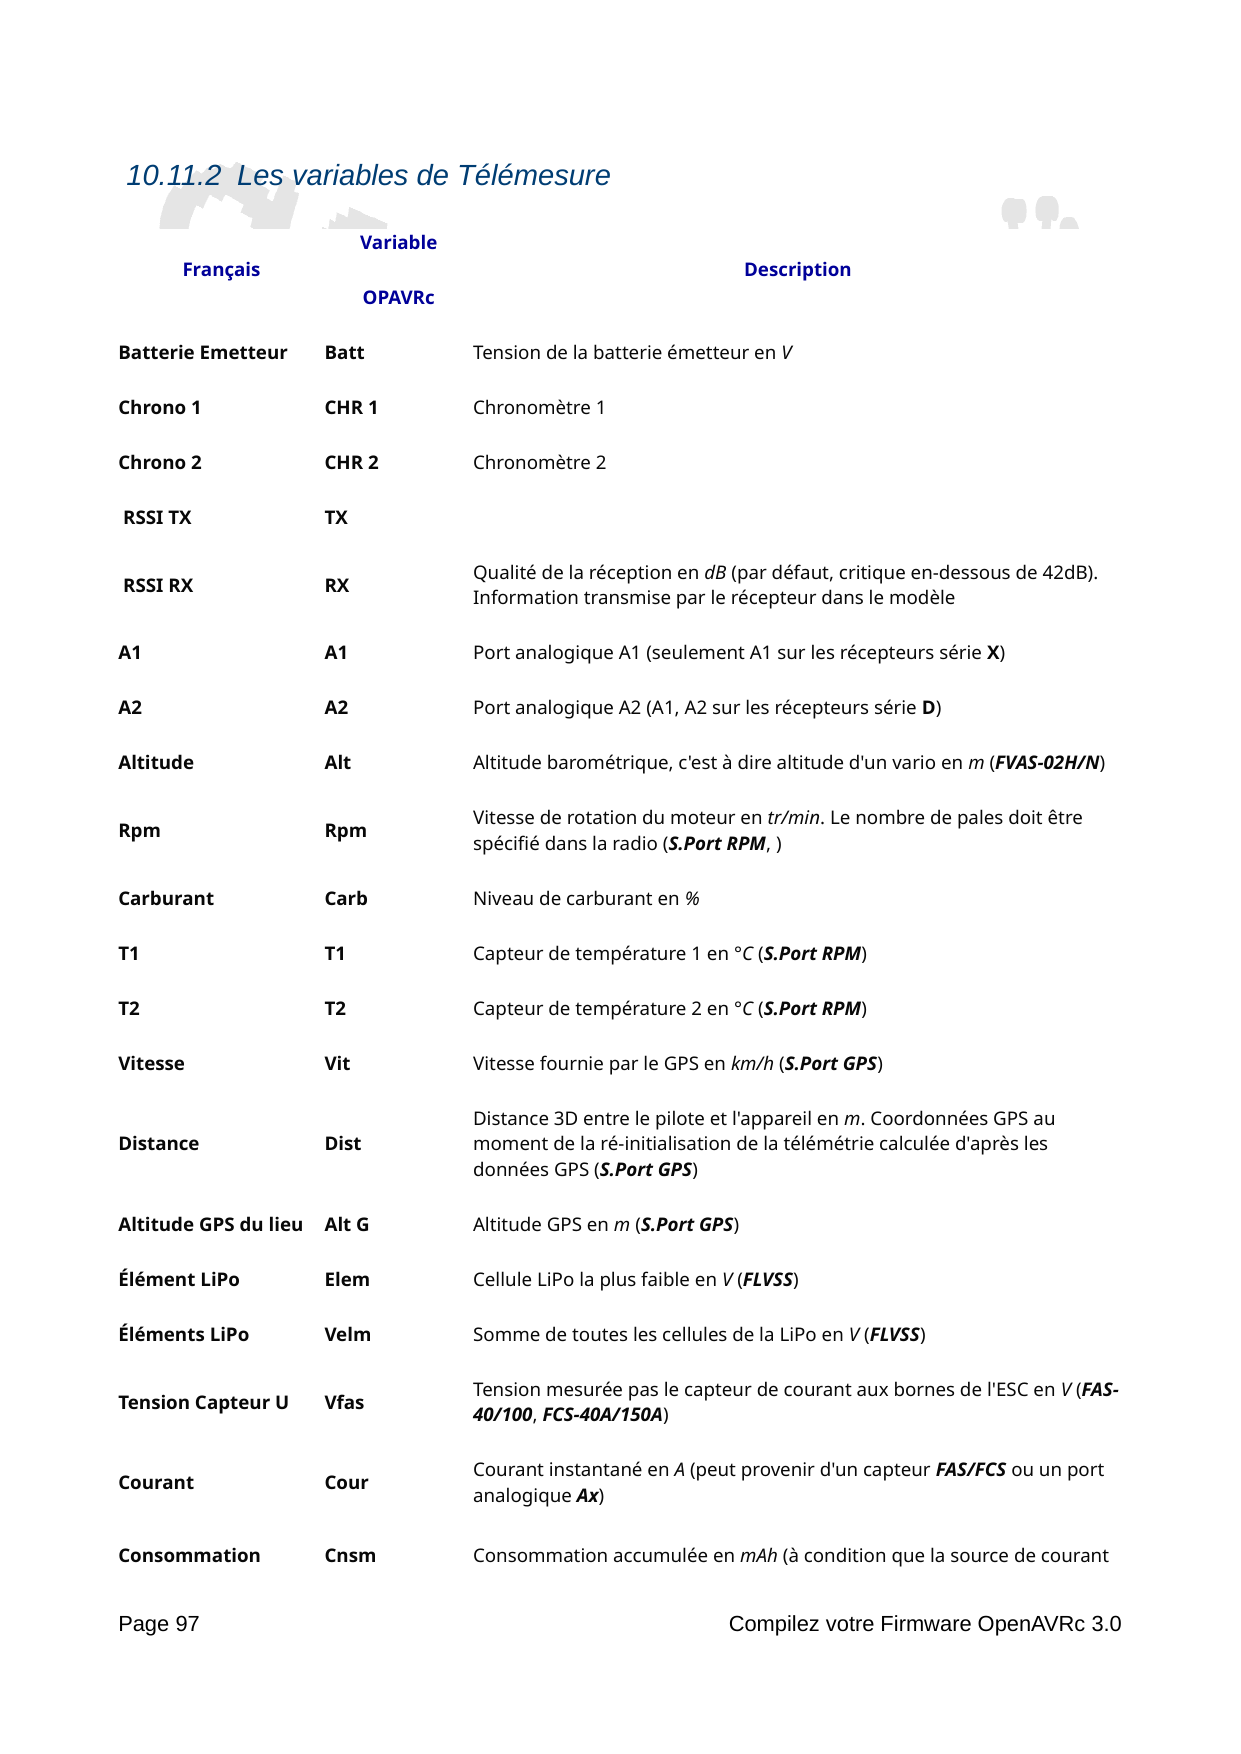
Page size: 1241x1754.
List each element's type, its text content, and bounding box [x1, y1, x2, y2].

table_cell RSSI RX [118, 559, 324, 640]
table_cell A2 [118, 695, 324, 750]
table_cell Rpm [118, 805, 324, 885]
table_cell Vitesse fournie par le GPS en km/h (S.Port GPS) [473, 1050, 1123, 1105]
table_cell Altitude GPS en m (S.Port GPS) [473, 1211, 1123, 1266]
table_cell CHR 1 [324, 394, 473, 449]
table_cell Qualité de la réception en dB (par défaut, critique en-dessous de 42dB). Information transmise par le récepteur dans le modèle [473, 559, 1123, 640]
table_cell Port analogique A1 (seulement A1 sur les récepteurs série X) [473, 640, 1123, 695]
table_cell Vfas [324, 1376, 473, 1457]
table_cell Consommation accumulée en mAh (à condition que la source de courant [473, 1537, 1123, 1573]
table_cell Velm [324, 1321, 473, 1376]
table_cell Chronomètre 1 [473, 394, 1123, 449]
table_cell A2 [324, 695, 473, 750]
table_cell Courant [118, 1457, 324, 1537]
table_cell A1 [324, 640, 473, 695]
table_cell Dist [324, 1105, 473, 1211]
table_header Description [473, 229, 1123, 339]
table_cell Capteur de température 1 en °C (S.Port RPM) [473, 940, 1123, 995]
table_cell Cour [324, 1457, 473, 1537]
table_cell Capteur de température 2 en °C (S.Port RPM) [473, 995, 1123, 1050]
table_cell Carb [324, 885, 473, 940]
table_cell Élément LiPo [118, 1266, 324, 1321]
table_cell CHR 2 [324, 449, 473, 504]
table_cell Batterie Emetteur [118, 339, 324, 394]
table_cell RX [324, 559, 473, 640]
table_cell RSSI TX [118, 504, 324, 559]
table_cell T2 [324, 995, 473, 1050]
table_cell Vitesse [118, 1050, 324, 1105]
table_cell Cnsm [324, 1537, 473, 1573]
table_cell Éléments LiPo [118, 1321, 324, 1376]
table_cell Batt [324, 339, 473, 394]
table_cell Vit [324, 1050, 473, 1105]
table_cell Chrono 1 [118, 394, 324, 449]
table_cell Somme de toutes les cellules de la LiPo en V (FLVSS) [473, 1321, 1123, 1376]
table_cell Tension mesurée pas le capteur de courant aux bornes de l'ESC en V (FAS-40/100, FCS-40A/150A) [473, 1376, 1123, 1457]
table_header Variable OPAVRc [324, 229, 473, 339]
table_cell T2 [118, 995, 324, 1050]
table_cell Elem [324, 1266, 473, 1321]
table_cell Niveau de carburant en % [473, 885, 1123, 940]
table_header Français [118, 229, 324, 339]
table_cell Port analogique A2 (A1, A2 sur les récepteurs série D) [473, 695, 1123, 750]
table_cell Distance 3D entre le pilote et l'appareil en m. Coordonnées GPS au moment de la ré-initialisation de la télémétrie calculée d'après les données GPS (S.Port GPS) [473, 1105, 1123, 1211]
table_cell Altitude GPS du lieu [118, 1211, 324, 1266]
table_cell Altitude [118, 750, 324, 805]
table_cell Alt G [324, 1211, 473, 1266]
table_cell Altitude barométrique, c'est à dire altitude d'un vario en m (FVAS-02H/N) [473, 750, 1123, 805]
table_cell Carburant [118, 885, 324, 940]
table_cell Consommation [118, 1537, 324, 1573]
table_cell [473, 504, 1123, 559]
table_cell Chrono 2 [118, 449, 324, 504]
table_cell Alt [324, 750, 473, 805]
table_cell Cellule LiPo la plus faible en V (FLVSS) [473, 1266, 1123, 1321]
table_cell Distance [118, 1105, 324, 1211]
table_cell Chronomètre 2 [473, 449, 1123, 504]
subtitle Les variables de Télémesure [118, 158, 1122, 191]
table_cell T1 [324, 940, 473, 995]
table_cell TX [324, 504, 473, 559]
table_cell Courant instantané en A (peut provenir d'un capteur FAS/FCS ou un port analogique Ax) [473, 1457, 1123, 1537]
table_cell Tension Capteur U [118, 1376, 324, 1457]
table_cell T1 [118, 940, 324, 995]
table_cell A1 [118, 640, 324, 695]
table_cell Vitesse de rotation du moteur en tr/min. Le nombre de pales doit être spécifié dans la radio (S.Port RPM, ) [473, 805, 1123, 885]
table_cell Tension de la batterie émetteur en V [473, 339, 1123, 394]
table_cell Rpm [324, 805, 473, 885]
